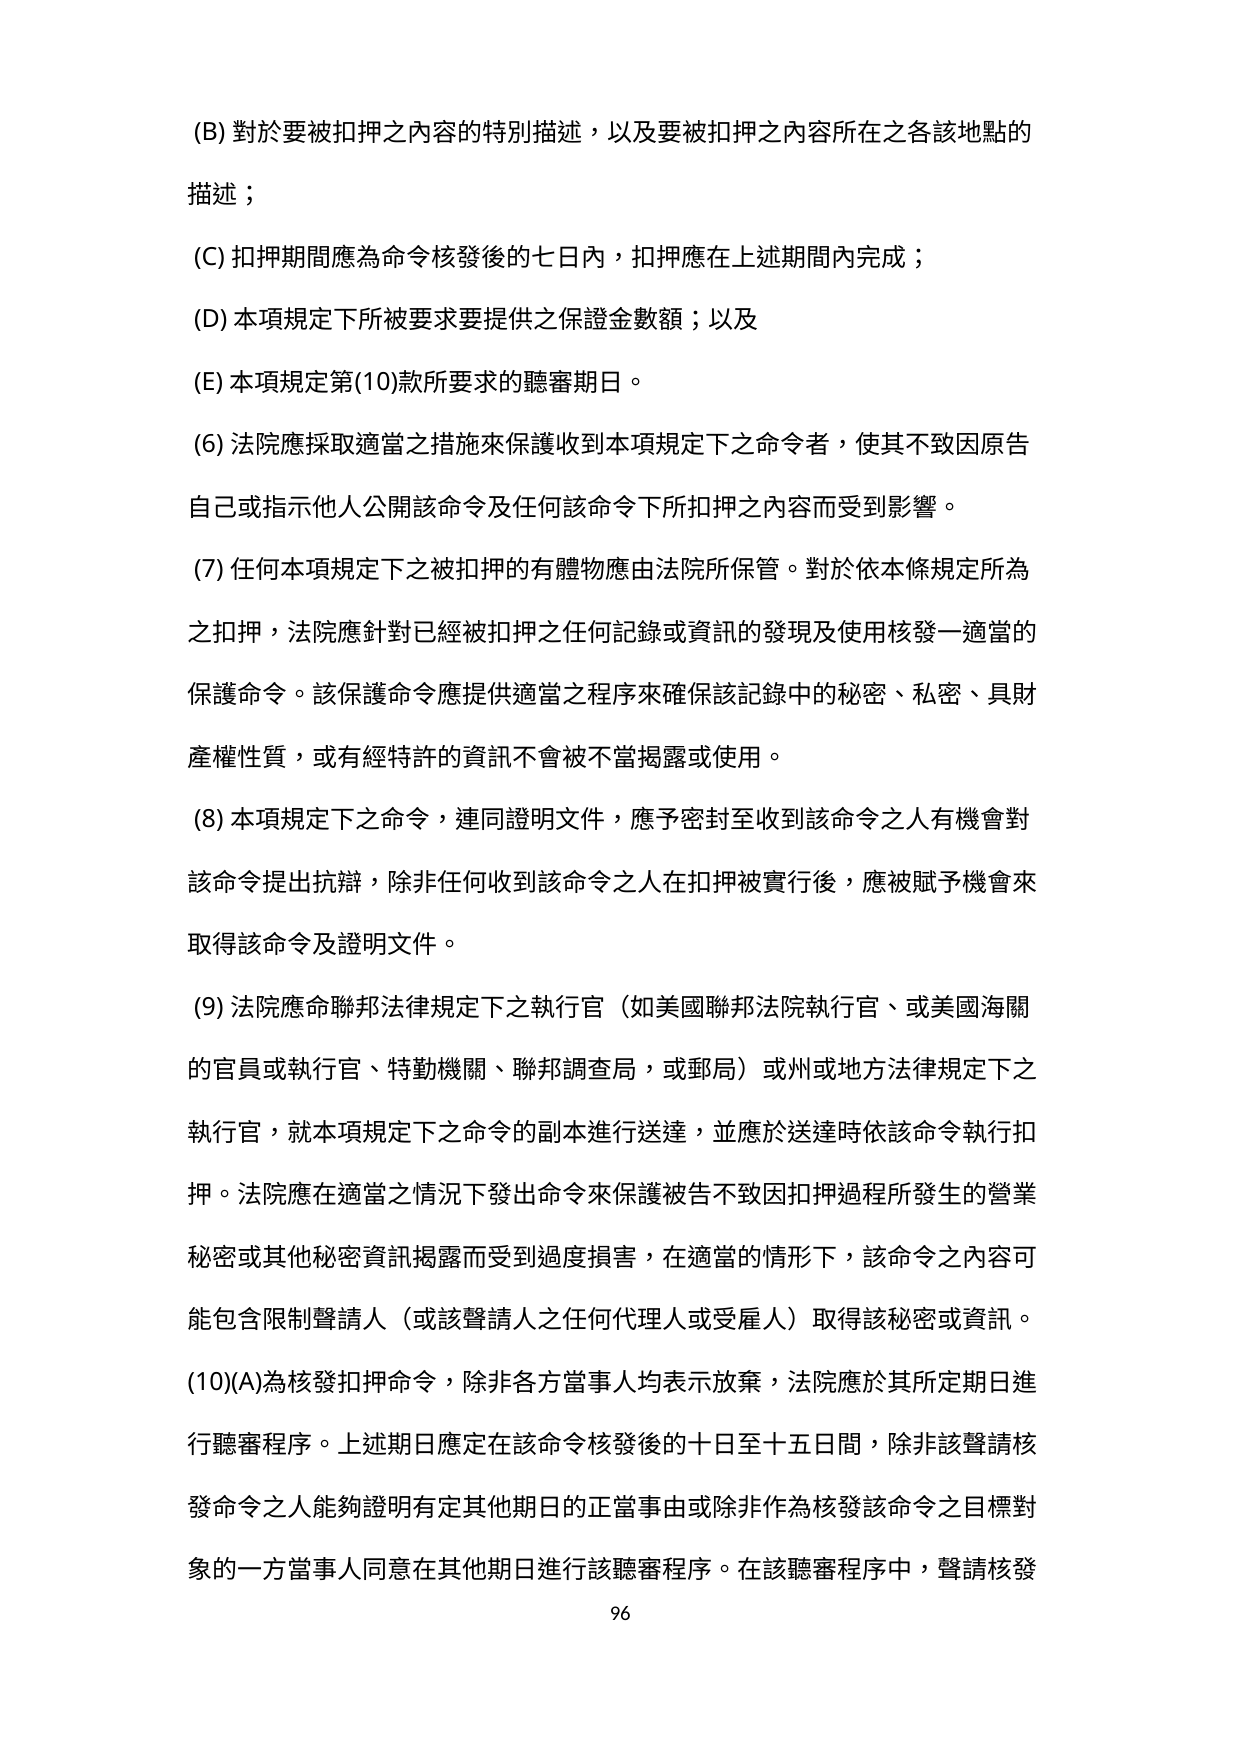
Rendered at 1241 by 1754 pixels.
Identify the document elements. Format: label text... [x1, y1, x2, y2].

text (B) 對於要被扣押之內容的特別描述，以及要被扣押之內容所在之各該地點的描述； [187, 89, 1053, 214]
text (7) 任何本項規定下之被扣押的有體物應由法院所保管。對於依本條規定所為之扣押，法院應針對已經被扣押之任何記錄或資訊的發現及使用核發一適當的保護命令。該保護命令應提供適當之程序來確保該記錄中的秘密、私密、具財產權性質，或有經特許的資訊不會被不當揭露或使用。 [187, 526, 1053, 776]
text (6) 法院應採取適當之措施來保護收到本項規定下之命令者，使其不致因原告自己或指示他人公開該命令及任何該命令下所扣押之內容而受到影響。 [187, 401, 1053, 526]
text (10)(A)為核發扣押命令，除非各方當事人均表示放棄，法院應於其所定期日進行聽審程序。上述期日應定在該命令核發後的十日至十五日間，除非該聲請核發命令之人能夠證明有定其他期日的正當事由或除非作為核發該命令之目標對象的一方當事人同意在其他期日進行該聽審程序。在該聽審程序中，聲請核發 [187, 1339, 1053, 1589]
text (E) 本項規定第(10)款所要求的聽審期日。 [187, 339, 1053, 401]
text (9) 法院應命聯邦法律規定下之執行官（如美國聯邦法院執行官、或美國海關的官員或執行官、特勤機關、聯邦調查局，或郵局）或州或地方法律規定下之執行官，就本項規定下之命令的副本進行送達，並應於送達時依該命令執行扣押。法院應在適當之情況下發出命令來保護被告不致因扣押過程所發生的營業秘密或其他秘密資訊揭露而受到過度損害，在適當的情形下，該命令之內容可能包含限制聲請人（或該聲請人之任何代理人或受雇人）取得該秘密或資訊。 [187, 964, 1053, 1339]
text (8) 本項規定下之命令，連同證明文件，應予密封至收到該命令之人有機會對該命令提出抗辯，除非任何收到該命令之人在扣押被實行後，應被賦予機會來取得該命令及證明文件。 [187, 776, 1053, 964]
text (D) 本項規定下所被要求要提供之保證金數額；以及 [187, 276, 1053, 339]
text (C) 扣押期間應為命令核發後的七日內，扣押應在上述期間內完成； [187, 214, 1053, 276]
